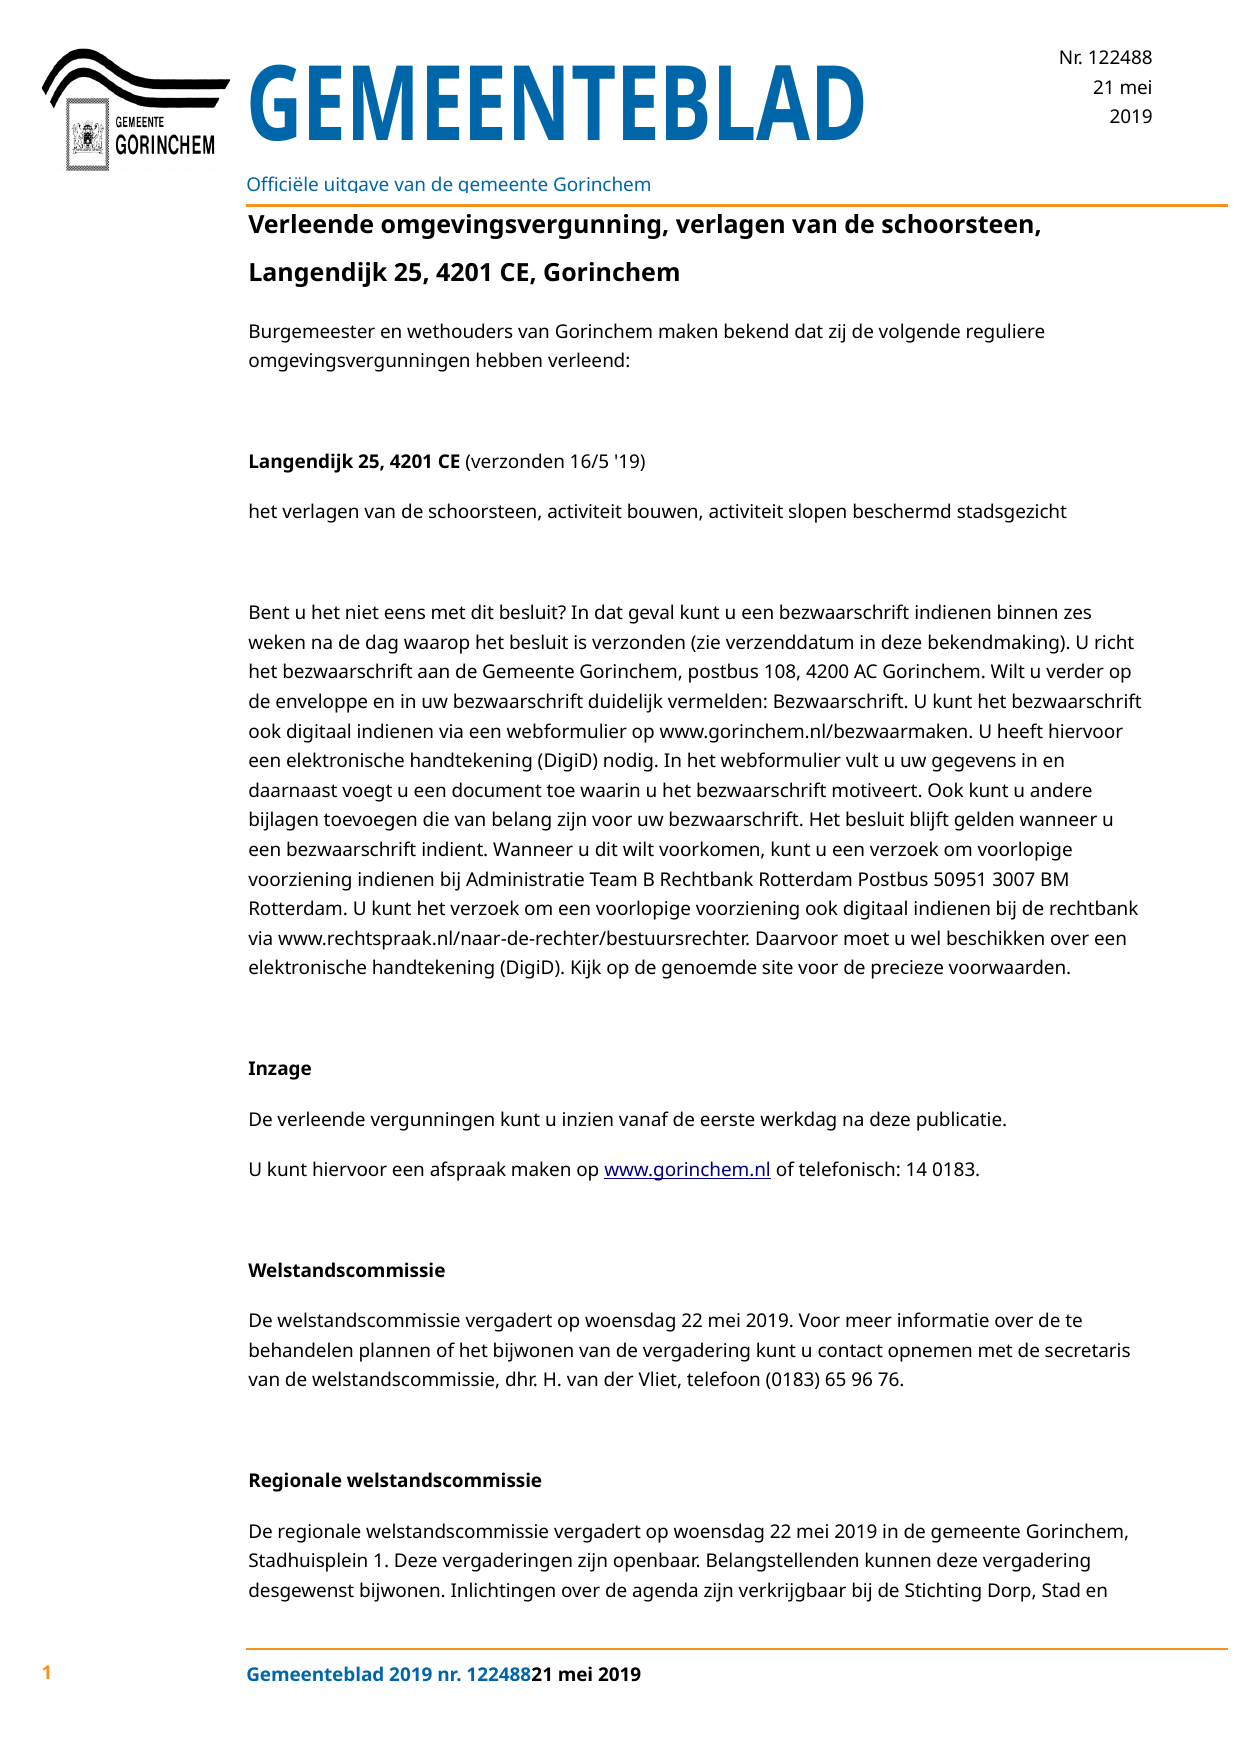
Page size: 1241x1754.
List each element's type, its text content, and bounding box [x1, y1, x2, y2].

text De welstandscommissie vergadert op woensdag 22 mei 2019. Voor meer informatie over de te behandelen plannen of het bijwonen van de vergadering kunt u contact opnemen met de secretaris van de welstandscommissie, dhr. H. van der Vliet, telefoon (0183) 65 96 76. [248, 1307, 1152, 1392]
text Langendijk 25, 4201 CE (verzonden 16/5 '19) [248, 448, 1152, 474]
text Bent u het niet eens met dit besluit? In dat geval kunt u een bezwaarschrift indienen binnen zes weken na de dag waarop het besluit is verzonden (zie verzenddatum in deze bekendmaking). U richt het bezwaarschrift aan de Gemeente Gorinchem, postbus 108, 4200 AC Gorinchem. Wilt u verder op de enveloppe en in uw bezwaarschrift duidelijk vermelden: Bezwaarschrift. U kunt het bezwaarschrift ook digitaal indienen via een webformulier op www.gorinchem.nl/bezwaarmaken. U heeft hiervoor een elektronische handtekening (DigiD) nodig. In het webformulier vult u uw gegevens in en daarnaast voegt u een document toe waarin u het bezwaarschrift motiveert. Ook kunt u andere bijlagen toevoegen die van belang zijn voor uw bezwaarschrift. Het besluit blijft gelden wanneer u een bezwaarschrift indient. Wanneer u dit wilt voorkomen, kunt u een verzoek om voorlopige voorziening indienen bij Administratie Team B Rechtbank Rotterdam Postbus 50951 3007 BM Rotterdam. U kunt het verzoek om een voorlopige voorziening ook digitaal indienen bij de rechtbank via www.rechtspraak.nl/naar-de-rechter/bestuursrechter. Daarvoor moet u wel beschikken over een elektronische handtekening (DigiD). Kijk op de genoemde site voor de precieze voorwaarden. [248, 599, 1152, 980]
text Regionale welstandscommissie [248, 1467, 1152, 1493]
text Welstandscommissie [248, 1257, 1152, 1283]
text Verleende omgevingsvergunning, verlagen van de schoorsteen, Langendijk 25, 4201 CE, Gorinchem [248, 207, 1152, 288]
text Inzage [248, 1055, 1152, 1081]
text U kunt hiervoor een afspraak maken op www.gorinchem.nl of telefonisch: 14 0183. [248, 1156, 1152, 1182]
text De verleende vergunningen kunt u inzien vanaf de eerste werkdag na deze publicatie. [248, 1106, 1152, 1132]
picture [41, 47, 231, 172]
text De regionale welstandscommissie vergadert op woensdag 22 mei 2019 in de gemeente Gorinchem, Stadhuisplein 1. Deze vergaderingen zijn openbaar. Belangstellenden kunnen deze vergadering desgewenst bijwonen. Inlichtingen over de agenda zijn verkrijgbaar bij de Stichting Dorp, Stad en [248, 1518, 1152, 1603]
text het verlagen van de schoorsteen, activiteit bouwen, activiteit slopen beschermd stadsgezicht [248, 499, 1152, 524]
text Burgemeester en wethouders van Gorinchem maken bekend dat zij de volgende reguliere omgevingsvergunningen hebben verleend: [248, 318, 1152, 373]
